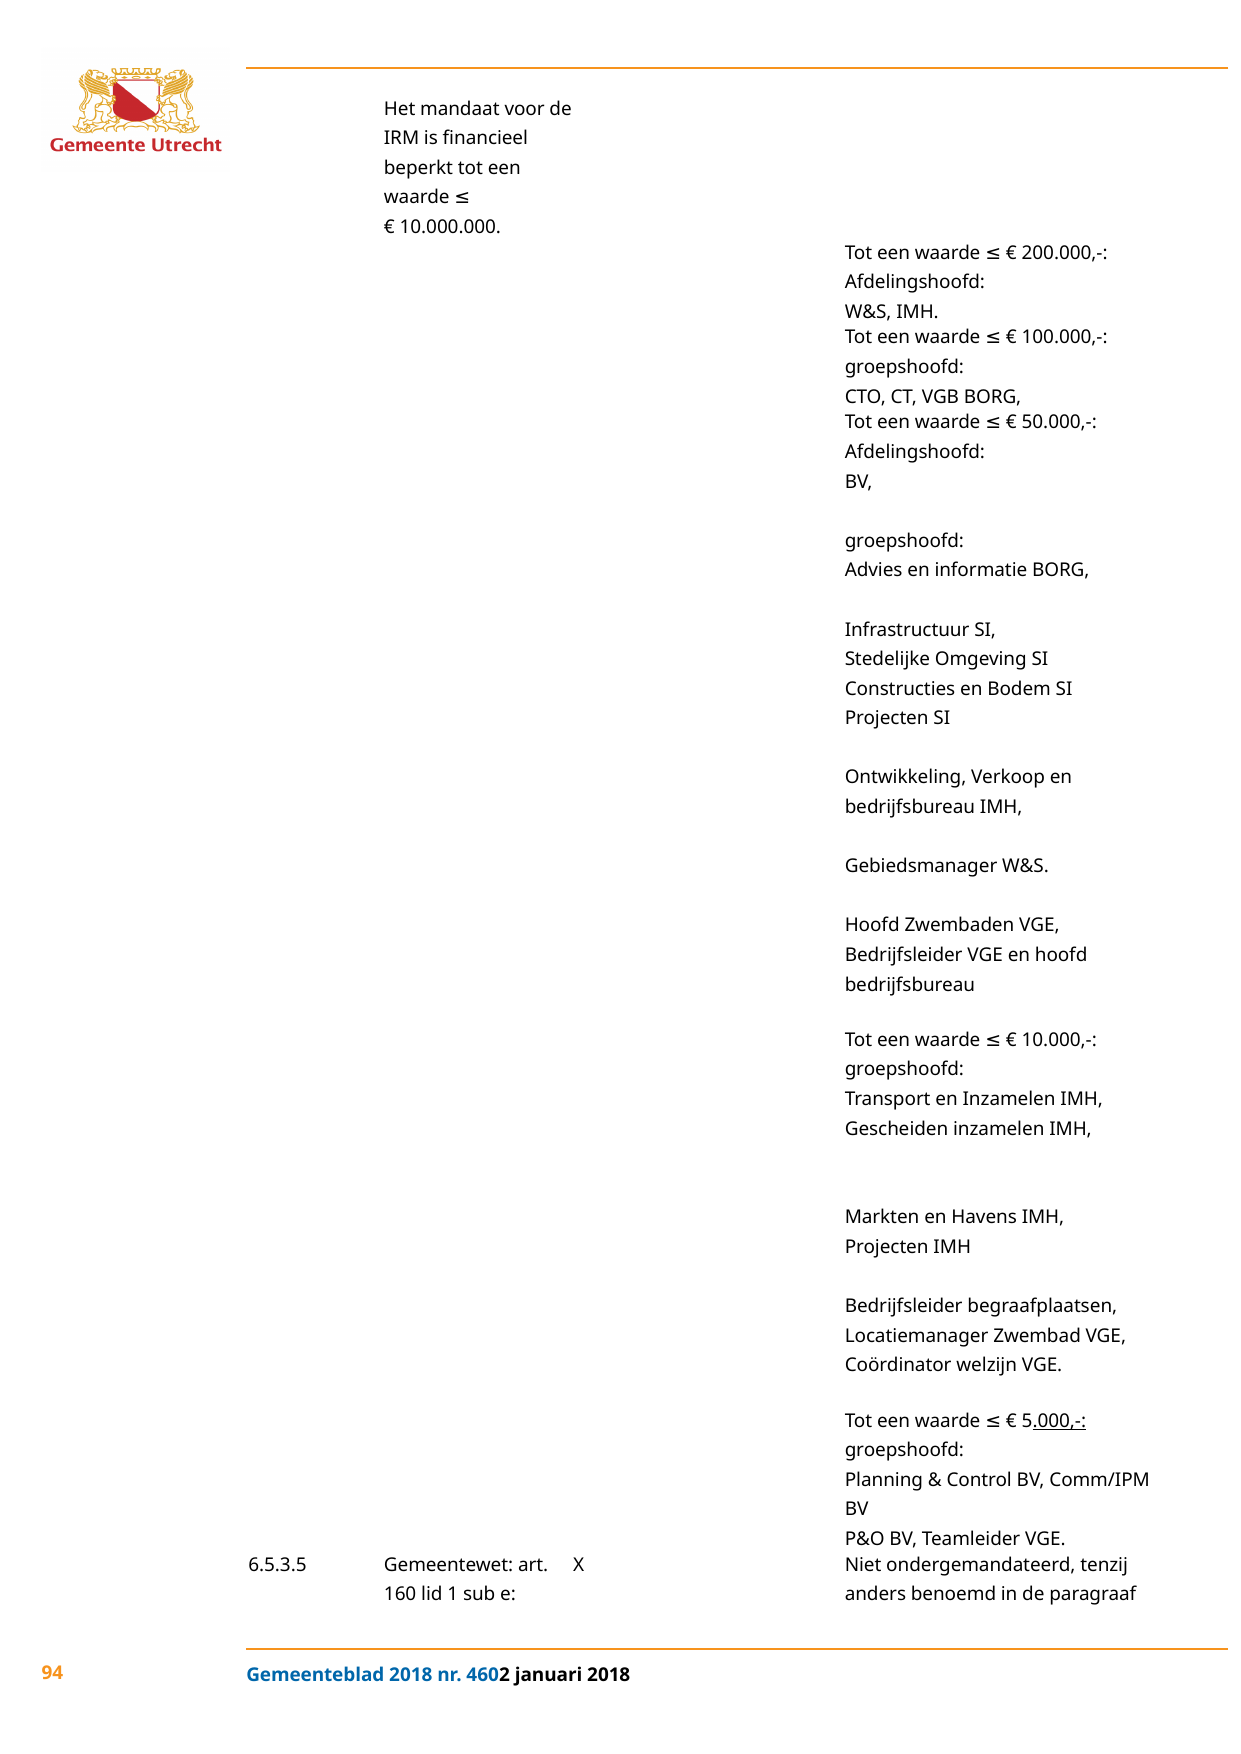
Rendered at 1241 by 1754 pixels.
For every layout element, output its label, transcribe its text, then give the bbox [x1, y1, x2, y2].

table_cell [709, 324, 844, 409]
table_cell Tot een waarde ≤ € 200.000,-: Afdelingshoofd: W&S, IMH. [845, 239, 1152, 324]
table_cell [709, 409, 844, 1026]
table_cell Gemeentewet: art. 160 lid 1 sub e: [384, 1551, 573, 1606]
table_cell [573, 324, 709, 409]
table_cell [384, 324, 573, 409]
table_cell [248, 1407, 384, 1551]
table_cell Tot een waarde ≤ € 50.000,-: Afdelingshoofd: BV, groepshoofd: Advies en informatie BORG, Infrastructuur SI, Stedelijke Omgeving SI Constructies en Bodem SI Projecten SI Ontwikkeling, Verkoop en bedrijfsbureau IMH, Gebiedsmanager W&S. Hoofd Zwembaden VGE, Bedrijfsleider VGE en hoofd bedrijfsbureau [845, 409, 1152, 1026]
table_cell [709, 1551, 844, 1606]
picture [41, 47, 231, 172]
table_cell [573, 95, 709, 239]
table_cell [573, 1026, 709, 1407]
table_cell [573, 409, 709, 1026]
table_cell [248, 409, 384, 1026]
table_cell [248, 1026, 384, 1407]
table_cell [845, 95, 1152, 239]
table_cell X [573, 1551, 709, 1606]
table_cell [709, 1407, 844, 1551]
table_cell Het mandaat voor de IRM is financieel beperkt tot een waarde ≤ € 10.000.000. [384, 95, 573, 239]
table_cell [384, 239, 573, 324]
table_cell [709, 95, 844, 239]
table_cell Tot een waarde ≤ € 100.000,-: groepshoofd: CTO, CT, VGB BORG, [845, 324, 1152, 409]
table_cell [384, 1407, 573, 1551]
table_cell Tot een waarde ≤ € 5.000,-: groepshoofd: Planning & Control BV, Comm/IPM BV P&O BV, Teamleider VGE. [845, 1407, 1152, 1551]
table_cell [573, 1407, 709, 1551]
table_cell 6.5.3.5 [248, 1551, 384, 1606]
table_cell [248, 95, 384, 239]
table_cell [709, 239, 844, 324]
table_cell [248, 239, 384, 324]
table_cell [384, 409, 573, 1026]
table_cell [709, 1026, 844, 1407]
table_cell [384, 1026, 573, 1407]
table_cell Niet ondergemandateerd, tenzij anders benoemd in de paragraaf [845, 1551, 1152, 1606]
table_cell [248, 324, 384, 409]
table_cell [573, 239, 709, 324]
table_cell Tot een waarde ≤ € 10.000,-: groepshoofd: Transport en Inzamelen IMH, Gescheiden inzamelen IMH, Markten en Havens IMH, Projecten IMH Bedrijfsleider begraafplaatsen, Locatiemanager Zwembad VGE, Coördinator welzijn VGE. [845, 1026, 1152, 1407]
